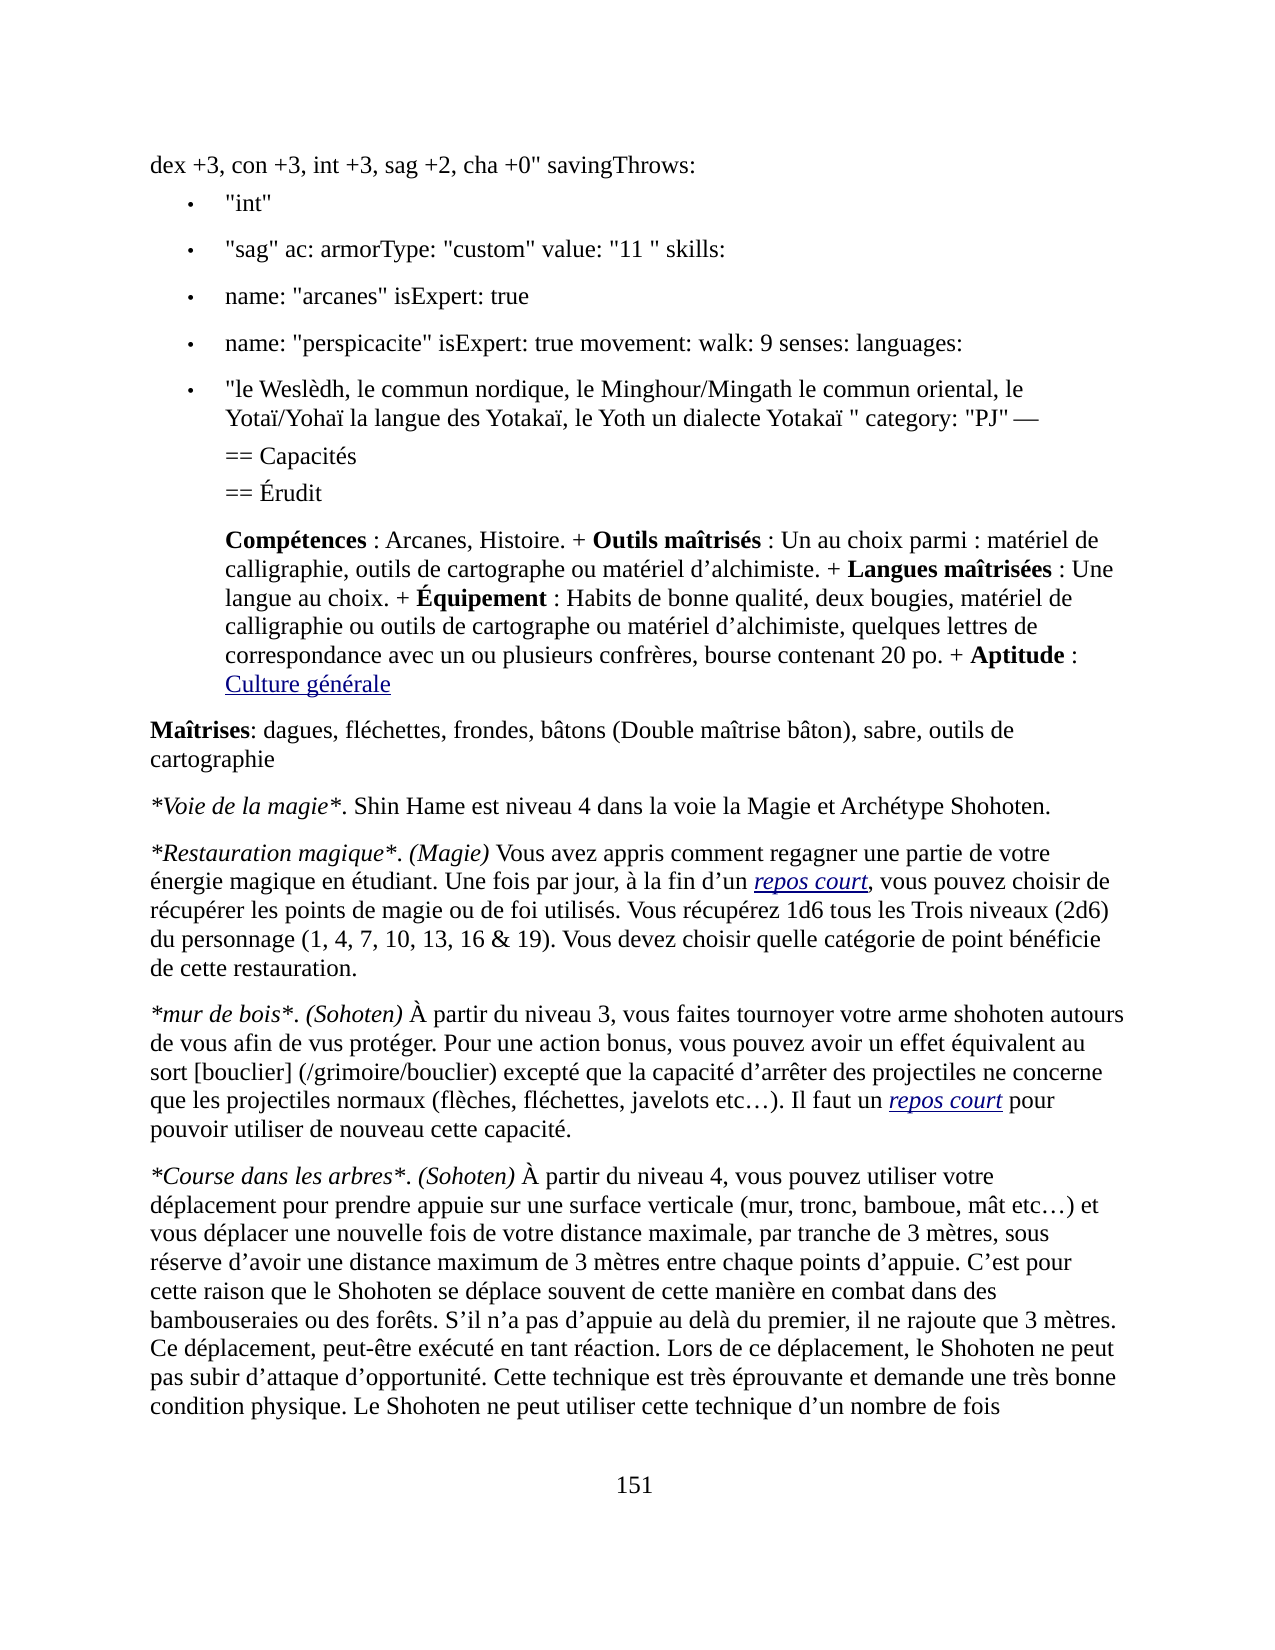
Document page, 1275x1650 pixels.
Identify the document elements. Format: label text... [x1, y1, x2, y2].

list "sag" ac: armorType: "custom" value: "11 " skills: [187, 234, 1125, 263]
text *Course dans les arbres*. (Sohoten) À partir du niveau 4, vous pouvez utiliser votre déplacement pour prendre appuie sur une surface verticale (mur, tronc, bamboue, mât etc…​) et vous déplacer une nouvelle fois de votre distance maximale, par tranche de 3 mètres, sous réserve d’avoir une distance maximum de 3 mètres entre chaque points d’appuie. C’est pour cette raison que le Shohoten se déplace souvent de cette manière en combat dans des bambouseraies ou des forêts. S’il n’a pas d’appuie au delà du premier, il ne rajoute que 3 mètres. Ce déplacement, peut-être exécuté en tant réaction. Lors de ce déplacement, le Shohoten ne peut pas subir d’attaque d’opportunité. Cette technique est très éprouvante et demande une très bonne condition physique. Le Shohoten ne peut utiliser cette technique d’un nombre de fois [150, 1161, 1125, 1420]
list "int" [187, 188, 1125, 216]
list "le Weslèdh, le commun nordique, le Minghour/Mingath le commun oriental, le Yotaï/Yohaï la langue des Yotakaï, le Yoth un dialecte Yotakaï " category: "PJ" — [187, 374, 1125, 432]
text *Restauration magique*. (Magie) Vous avez appris comment regagner une partie de votre énergie magique en étudiant. Une fois par jour, à la fin d’un repos court, vous pouvez choisir de récupérer les points de magie ou de foi utilisés. Vous récupérez 1d6 tous les Trois niveaux (2d6) du personnage (1, 4, 7, 10, 13, 16 & 19). Vous devez choisir quelle catégorie de point bénéficie de cette restauration. [150, 838, 1125, 981]
text dex +3, con +3, int +3, sag +2, cha +0" savingThrows: [150, 150, 1125, 179]
list name: "perspicacite" isExpert: true movement: walk: 9 senses: languages: [187, 328, 1125, 356]
list == Capacités [187, 441, 1125, 469]
text *Voie de la magie*. Shin Hame est niveau 4 dans la voie la Magie et Archétype Shohoten. [150, 791, 1125, 820]
list == Érudit [187, 478, 1125, 507]
list name: "arcanes" isExpert: true [187, 281, 1125, 310]
text *mur de bois*. (Sohoten) À partir du niveau 3, vous faites tournoyer votre arme shohoten autours de vous afin de vus protéger. Pour une action bonus, vous pouvez avoir un effet équivalent au sort [bouclier] (/grimoire/bouclier) excepté que la capacité d’arrêter des projectiles ne concerne que les projectiles normaux (flèches, fléchettes, javelots etc…​). Il faut un repos court pour pouvoir utiliser de nouveau cette capacité. [150, 999, 1125, 1143]
list Compétences : Arcanes, Histoire. + Outils maîtrisés : Un au choix parmi : matériel de calligraphie, outils de cartographe ou matériel d’alchimiste. + Langues maîtrisées : Une langue au choix. + Équipement : Habits de bonne qualité, deux bougies, matériel de calligraphie ou outils de cartographe ou matériel d’alchimiste, quelques lettres de correspondance avec un ou plusieurs confrères, bourse contenant 20 po. + Aptitude : Culture générale [187, 525, 1125, 698]
text Maîtrises: dagues, fléchettes, frondes, bâtons (Double maîtrise bâton), sabre, outils de cartographie [150, 716, 1125, 773]
